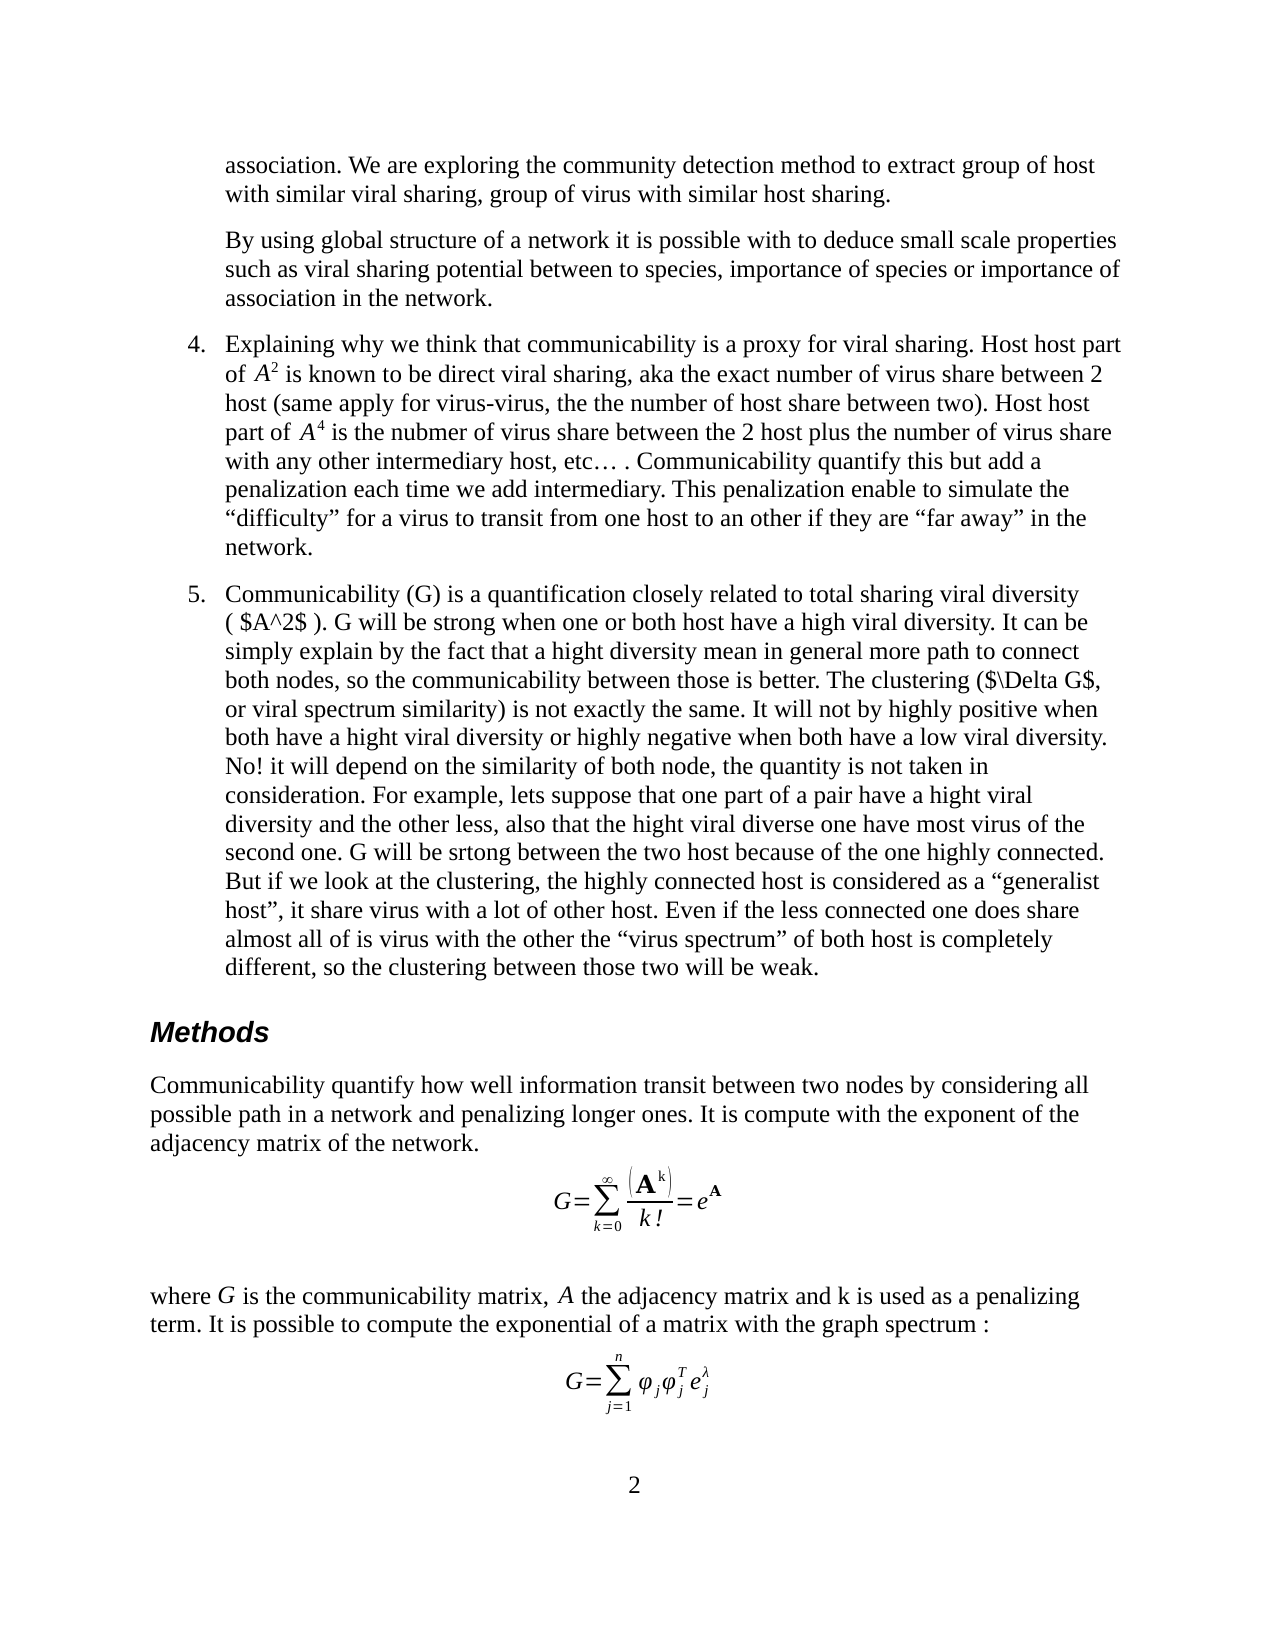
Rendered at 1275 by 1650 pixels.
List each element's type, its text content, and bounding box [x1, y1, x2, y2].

list association. We are exploring the community detection method to extract group of host with similar viral sharing, group of virus with similar host sharing. [187, 150, 1125, 207]
subtitle Methods [150, 1015, 1125, 1049]
text where is the communicability matrix, the adjacency matrix and k is used as a penalizing term. It is possible to compute the exponential of a matrix with the graph spectrum : [150, 1281, 1125, 1338]
list By using global structure of a network it is possible with to deduce small scale properties such as viral sharing potential between to species, importance of species or importance of association in the network. [187, 225, 1125, 312]
text Communicability quantify how well information transit between two nodes by considering all possible path in a network and penalizing longer ones. It is compute with the exponent of the adjacency matrix of the network. [150, 1070, 1125, 1156]
list Explaining why we think that communicability is a proxy for viral sharing. Host host part of is known to be direct viral sharing, aka the exact number of virus share between 2 host (same apply for virus-virus, the the number of host share between two). Host host part of is the nubmer of virus share between the 2 host plus the number of virus share with any other intermediary host, etc… . Communicability quantify this but add a penalization each time we add intermediary. This penalization enable to simulate the “difficulty” for a virus to transit from one host to an other if they are “far away” in the network. [187, 329, 1125, 561]
list Communicability (G) is a quantification closely related to total sharing viral diversity ( $A^2$ ). G will be strong when one or both host have a high viral diversity. It can be simply explain by the fact that a hight diversity mean in general more path to connect both nodes, so the communicability between those is better. The clustering ($\Delta G$, or viral spectrum similarity) is not exactly the same. It will not by highly positive when both have a hight viral diversity or highly negative when both have a low viral diversity. No! it will depend on the similarity of both node, the quantity is not taken in consideration. For example, lets suppose that one part of a pair have a hight viral diversity and the other less, also that the hight viral diverse one have most virus of the second one. G will be srtong between the two host because of the one highly connected. But if we look at the clustering, the highly connected host is considered as a “generalist host”, it share virus with a lot of other host. Even if the less connected one does share almost all of is virus with the other the “virus spectrum” of both host is completely different, so the clustering between those two will be weak. [187, 579, 1125, 981]
